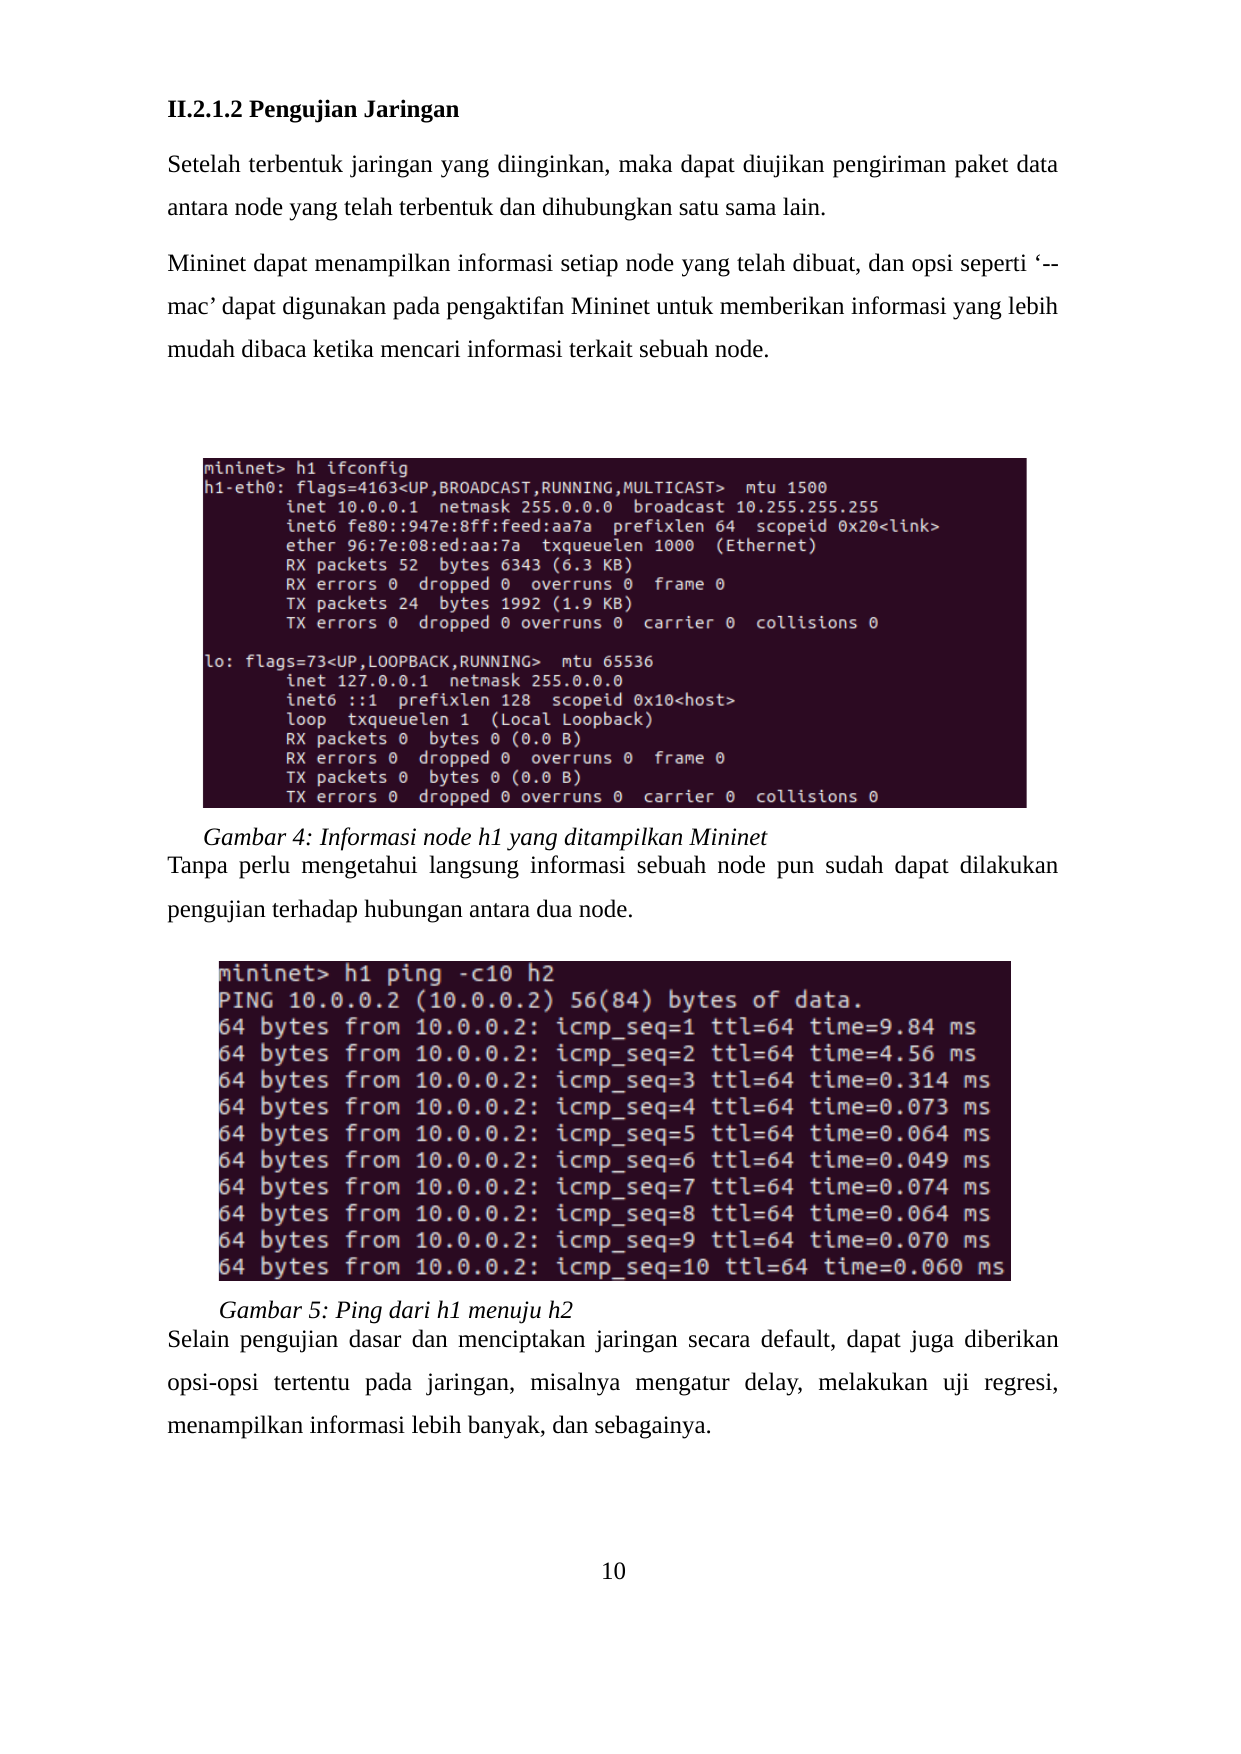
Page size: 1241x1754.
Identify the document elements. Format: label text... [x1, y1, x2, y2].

picture [202, 458, 1027, 808]
text Setelah terbentuk jaringan yang diinginkan, maka dapat diujikan pengiriman paket data antara node yang telah terbentuk dan dihubungkan satu sama lain. [167, 149, 1059, 221]
text Gambar 4: Informasi node h1 yang ditampilkan Mininet [203, 808, 1024, 851]
text Tanpa perlu mengetahui langsung informasi sebuah node pun sudah dapat dilakukan pengujian terhadap hubungan antara dua node. [167, 819, 1059, 922]
picture [218, 961, 1011, 1281]
text II.2.1.2 Pengujian Jaringan [167, 94, 1059, 122]
text Gambar 5: Ping dari h1 menuju h2 [219, 1281, 1008, 1324]
text Selain pengujian dasar dan menciptakan jaringan secara default, dapat juga diberikan opsi-opsi tertentu pada jaringan, misalnya mengatur delay, melakukan uji regresi, menampilkan informasi lebih banyak, dan sebagainya. [167, 1292, 1059, 1439]
text Mininet dapat menampilkan informasi setiap node yang telah dibuat, dan opsi seperti ‘--mac’ dapat digunakan pada pengaktifan Mininet untuk memberikan informasi yang lebih mudah dibaca ketika mencari informasi terkait sebuah node. [167, 248, 1059, 363]
